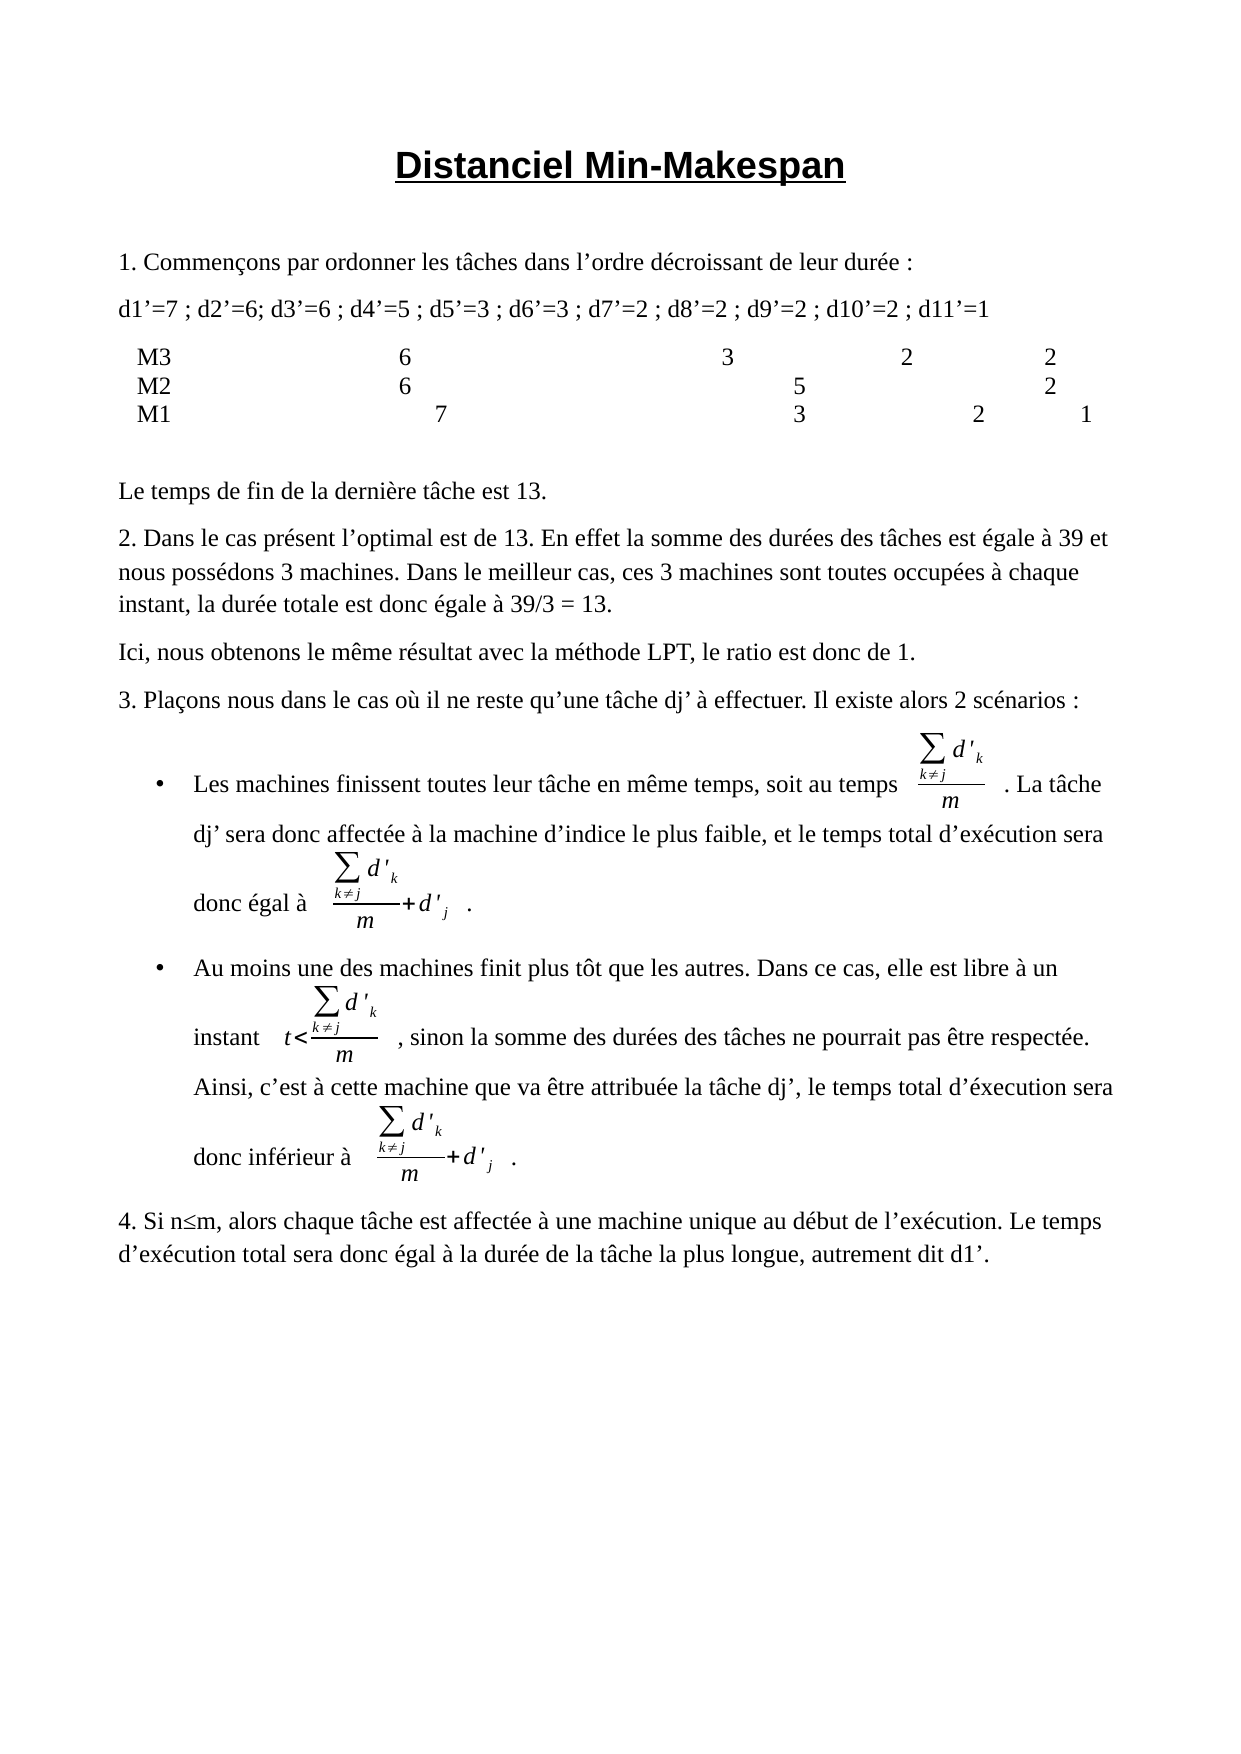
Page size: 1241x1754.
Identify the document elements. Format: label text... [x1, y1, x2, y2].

table_cell 1 [1050, 400, 1122, 428]
text 2. Dans le cas présent l’optimal est de 13. En effet la somme des durées des tâches est égale à 39 et nous possédons 3 machines. Dans le meilleur cas, ces 3 machines sont toutes occupées à chaque instant, la durée totale est donc égale à 39/3 = 13. [118, 523, 1122, 618]
table_header 2 [979, 342, 1122, 371]
text Ici, nous obtenons le même résultat avec la méthode LPT, le ratio est donc de 1. [118, 637, 1122, 666]
table_cell 2 [907, 400, 1050, 428]
table_cell 6 [190, 371, 620, 399]
text Le temps de fin de la dernière tâche est 13. [118, 476, 1122, 505]
subtitle Distanciel Min-Makespan [118, 143, 1122, 187]
table_cell M1 [118, 400, 190, 428]
text d1’=7 ; d2’=6; d3’=6 ; d4’=5 ; d5’=3 ; d6’=3 ; d7’=2 ; d8’=2 ; d9’=2 ; d10’=2 ; d11’=1 [118, 294, 1122, 323]
table_cell 3 [692, 400, 907, 428]
table_header 3 [620, 342, 835, 371]
text 4. Si n≤m, alors chaque tâche est affectée à une machine unique au début de l’exécution. Le temps d’exécution total sera donc égal à la durée de la tâche la plus longue, autrement dit d1’. [118, 1206, 1122, 1268]
table_header 6 [190, 342, 620, 371]
table_cell 2 [979, 371, 1122, 399]
table_header M3 [118, 342, 190, 371]
table_header 2 [835, 342, 978, 371]
table_cell 7 [190, 400, 692, 428]
list Au moins une des machines finit plus tôt que les autres. Dans ce cas, elle est libre à un instant , sinon la somme des durées des tâches ne pourrait pas être respectée. Ainsi, c’est à cette machine que va être attribuée la tâche dj’, le temps total d’éxecution sera donc inférieur à . [156, 953, 1122, 1187]
table_cell M2 [118, 371, 190, 399]
text 3. Plaçons nous dans le cas où il ne reste qu’une tâche dj’ à effectuer. Il existe alors 2 scénarios : [118, 685, 1122, 713]
table_cell 5 [620, 371, 978, 399]
text 1. Commençons par ordonner les tâches dans l’ordre décroissant de leur durée : [118, 247, 1122, 276]
list Les machines finissent toutes leur tâche en même temps, soit au temps. La tâche dj’ sera donc affectée à la machine d’indice le plus faible, et le temps total d’exécution sera donc égal à . [156, 732, 1122, 934]
